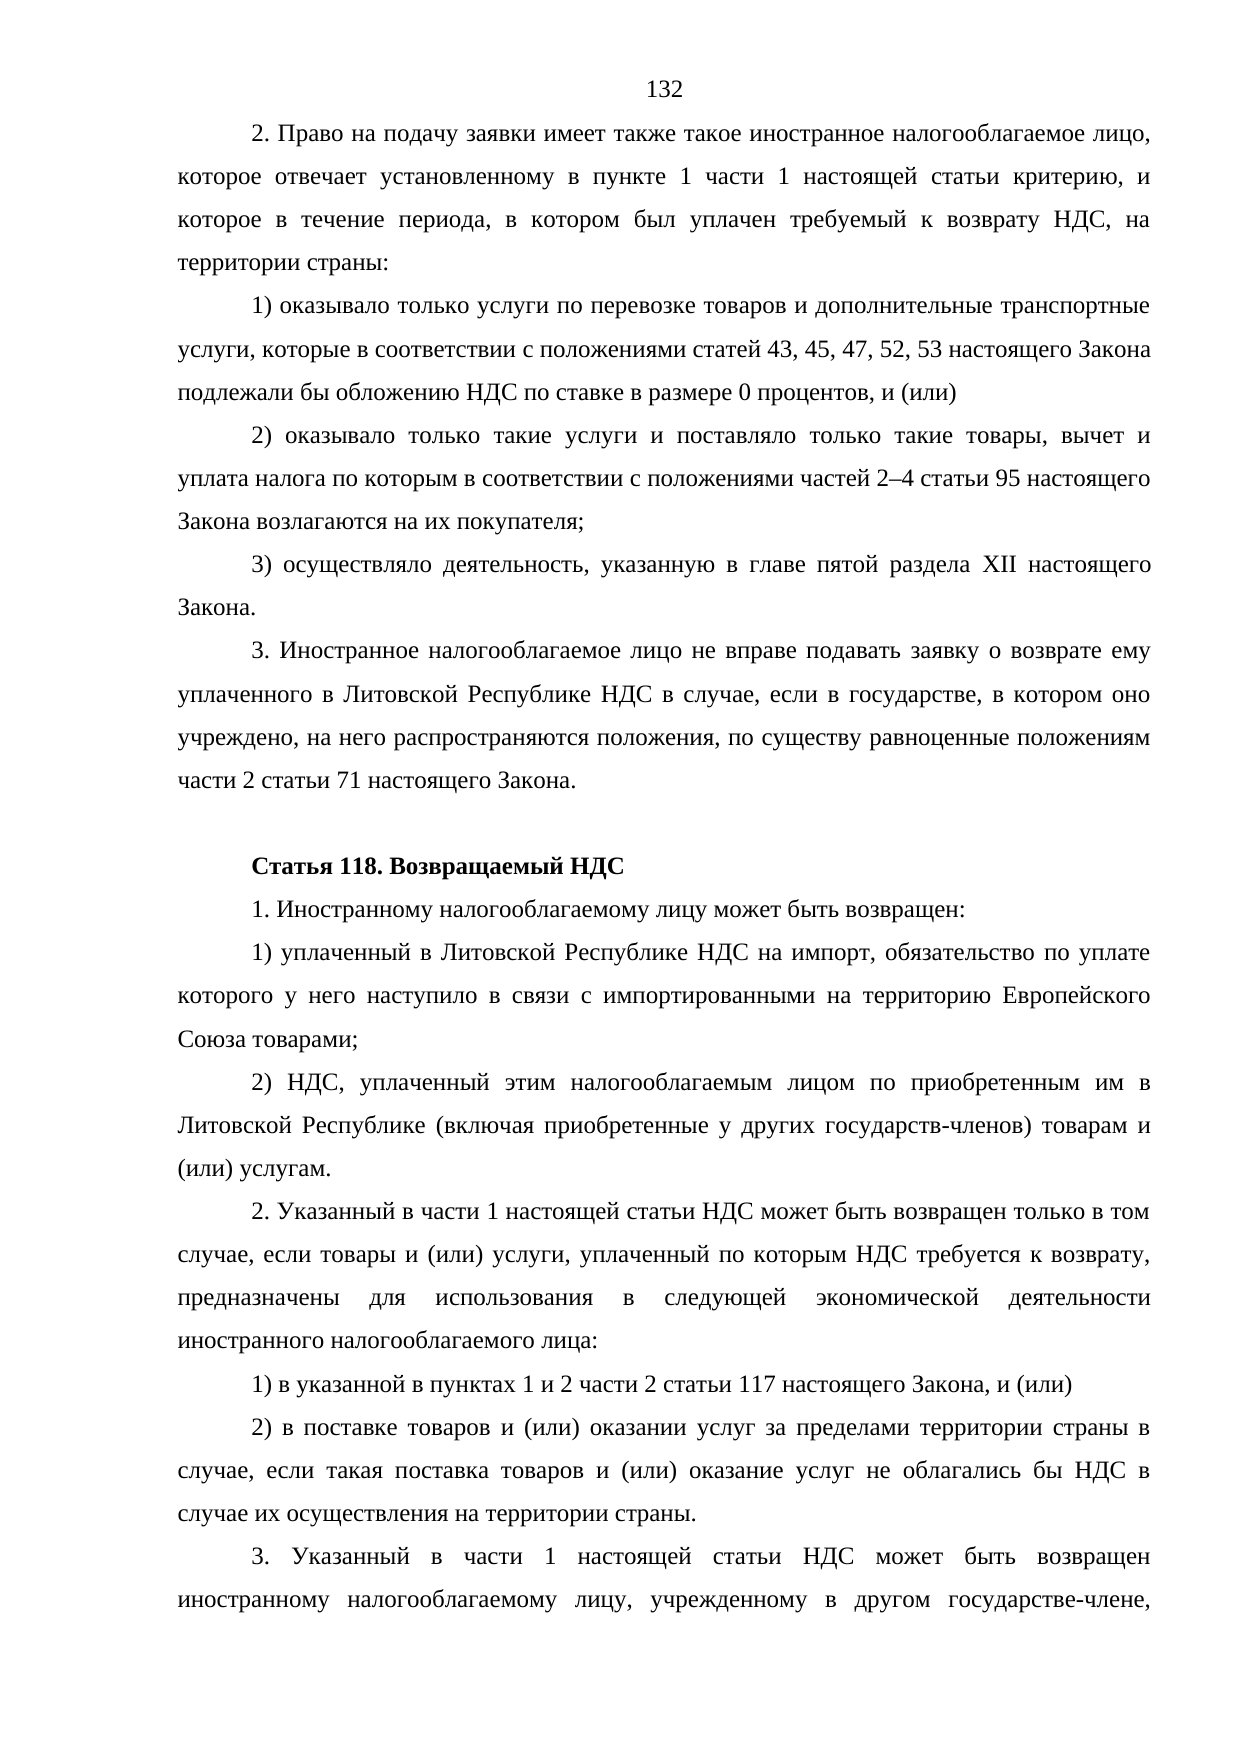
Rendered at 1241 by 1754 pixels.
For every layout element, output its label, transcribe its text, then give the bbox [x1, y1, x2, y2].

text 3) осуществляло деятельность, указанную в главе пятой раздела XII настоящего Закона. [177, 549, 1152, 621]
text 1) оказывало только услуги по перевозке товаров и дополнительные транспортные услуги, которые в соответствии с положениями статей 43, 45, 47, 52, 53 настоящего Закона подлежали бы обложению НДС по ставке в размере 0 процентов, и (или) [177, 291, 1152, 406]
text Статья 118. Возвращаемый НДС [177, 851, 1152, 880]
text 1) в указанной в пунктах 1 и 2 части 2 статьи 117 настоящего Закона, и (или) [177, 1369, 1152, 1397]
text 1. Иностранному налогооблагаемому лицу может быть возвращен: [177, 894, 1152, 923]
text 3. Указанный в части 1 настоящей статьи НДС может быть возвращен иностранному налогооблагаемому лицу, учрежденному в другом государстве-члене, [177, 1541, 1152, 1613]
text 3. Иностранное налогооблагаемое лицо не вправе подавать заявку о возврате ему уплаченного в Литовской Республике НДС в случае, если в государстве, в котором оно учреждено, на него распространяются положения, по существу равноценные положениям части 2 статьи 71 настоящего Закона. [177, 636, 1152, 794]
text 2) НДС, уплаченный этим налогооблагаемым лицом по приобретенным им в Литовской Республике (включая приобретенные у других государств-членов) товарам и (или) услугам. [177, 1067, 1152, 1182]
text 2) оказывало только такие услуги и поставляло только такие товары, вычет и уплата налога по которым в соответствии с положениями частей 2–4 статьи 95 настоящего Закона возлагаются на их покупателя; [177, 420, 1152, 535]
text 1) уплаченный в Литовской Республике НДС на импорт, обязательство по уплате которого у него наступило в связи с импортированными на территорию Европейского Союза товарами; [177, 937, 1152, 1052]
text 2. Указанный в части 1 настоящей статьи НДС может быть возвращен только в том случае, если товары и (или) услуги, уплаченный по которым НДС требуется к возврату, предназначены для использования в следующей экономической деятельности иностранного налогооблагаемого лица: [177, 1196, 1152, 1354]
text 2. Право на подачу заявки имеет также такое иностранное налогооблагаемое лицо, которое отвечает установленному в пункте 1 части 1 настоящей статьи критерию, и которое в течение периода, в котором был уплачен требуемый к возврату НДС, на территории страны: [177, 118, 1152, 276]
text 2) в поставке товаров и (или) оказании услуг за пределами территории страны в случае, если такая поставка товаров и (или) оказание услуг не облагались бы НДС в случае их осуществления на территории страны. [177, 1412, 1152, 1527]
